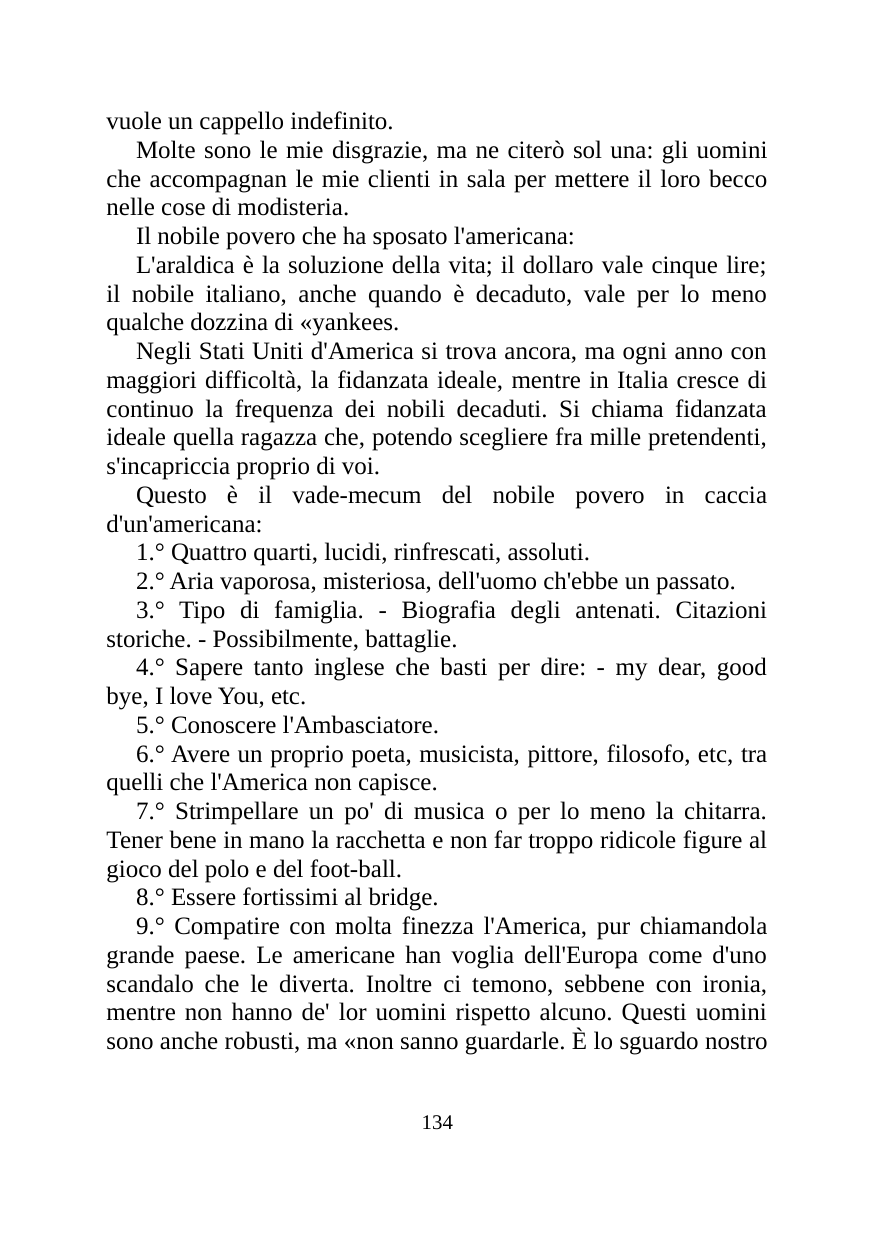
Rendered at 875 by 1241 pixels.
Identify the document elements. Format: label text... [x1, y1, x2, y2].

text vuole un cappello indefinito. [106, 106, 768, 135]
text 9.° Compatire con molta finezza l'America, pur chiamandola grande paese. Le americane han voglia dell'Europa come d'uno scandalo che le diverta. Inoltre ci temono, sebbene con ironia, mentre non hanno de' lor uomini rispetto alcuno. Questi uomini sono anche robusti, ma «non sanno guardarle. È lo sguardo nostro [106, 911, 768, 1055]
text 5.° Conoscere l'Ambasciatore. [106, 710, 768, 739]
text 4.° Sapere tanto inglese che basti per dire: - my dear, good bye, I love You, etc. [106, 652, 768, 710]
text 8.° Essere fortissimi al bridge. [106, 882, 768, 911]
text 1.° Quattro quarti, lucidi, rinfrescati, assoluti. [106, 537, 768, 566]
text 7.° Strimpellare un po' di musica o per lo meno la chitarra. Tener bene in mano la racchetta e non far troppo ridicole figure al gioco del polo e del foot-ball. [106, 796, 768, 882]
text 6.° Avere un proprio poeta, musicista, pittore, filosofo, etc, tra quelli che l'America non capisce. [106, 739, 768, 796]
text Negli Stati Uniti d'America si trova ancora, ma ogni anno con maggiori difficoltà, la fidanzata ideale, mentre in Italia cresce di continuo la frequenza dei nobili decaduti. Si chiama fidanzata ideale quella ragazza che, potendo scegliere fra mille pretendenti, s'incapriccia proprio di voi. [106, 336, 768, 480]
text Questo è il vade-mecum del nobile povero in caccia d'un'americana: [106, 480, 768, 537]
text 2.° Aria vaporosa, misteriosa, dell'uomo ch'ebbe un passato. [106, 566, 768, 595]
text Molte sono le mie disgrazie, ma ne citerò sol una: gli uomini che accompagnan le mie clienti in sala per mettere il loro becco nelle cose di modisteria. [106, 135, 768, 221]
text 3.° Tipo di famiglia. - Biografia degli antenati. Citazioni storiche. - Possibilmente, battaglie. [106, 595, 768, 652]
text L'araldica è la soluzione della vita; il dollaro vale cinque lire; il nobile italiano, anche quando è decaduto, vale per lo meno qualche dozzina di «yankees. [106, 250, 768, 336]
text Il nobile povero che ha sposato l'americana: [106, 221, 768, 250]
